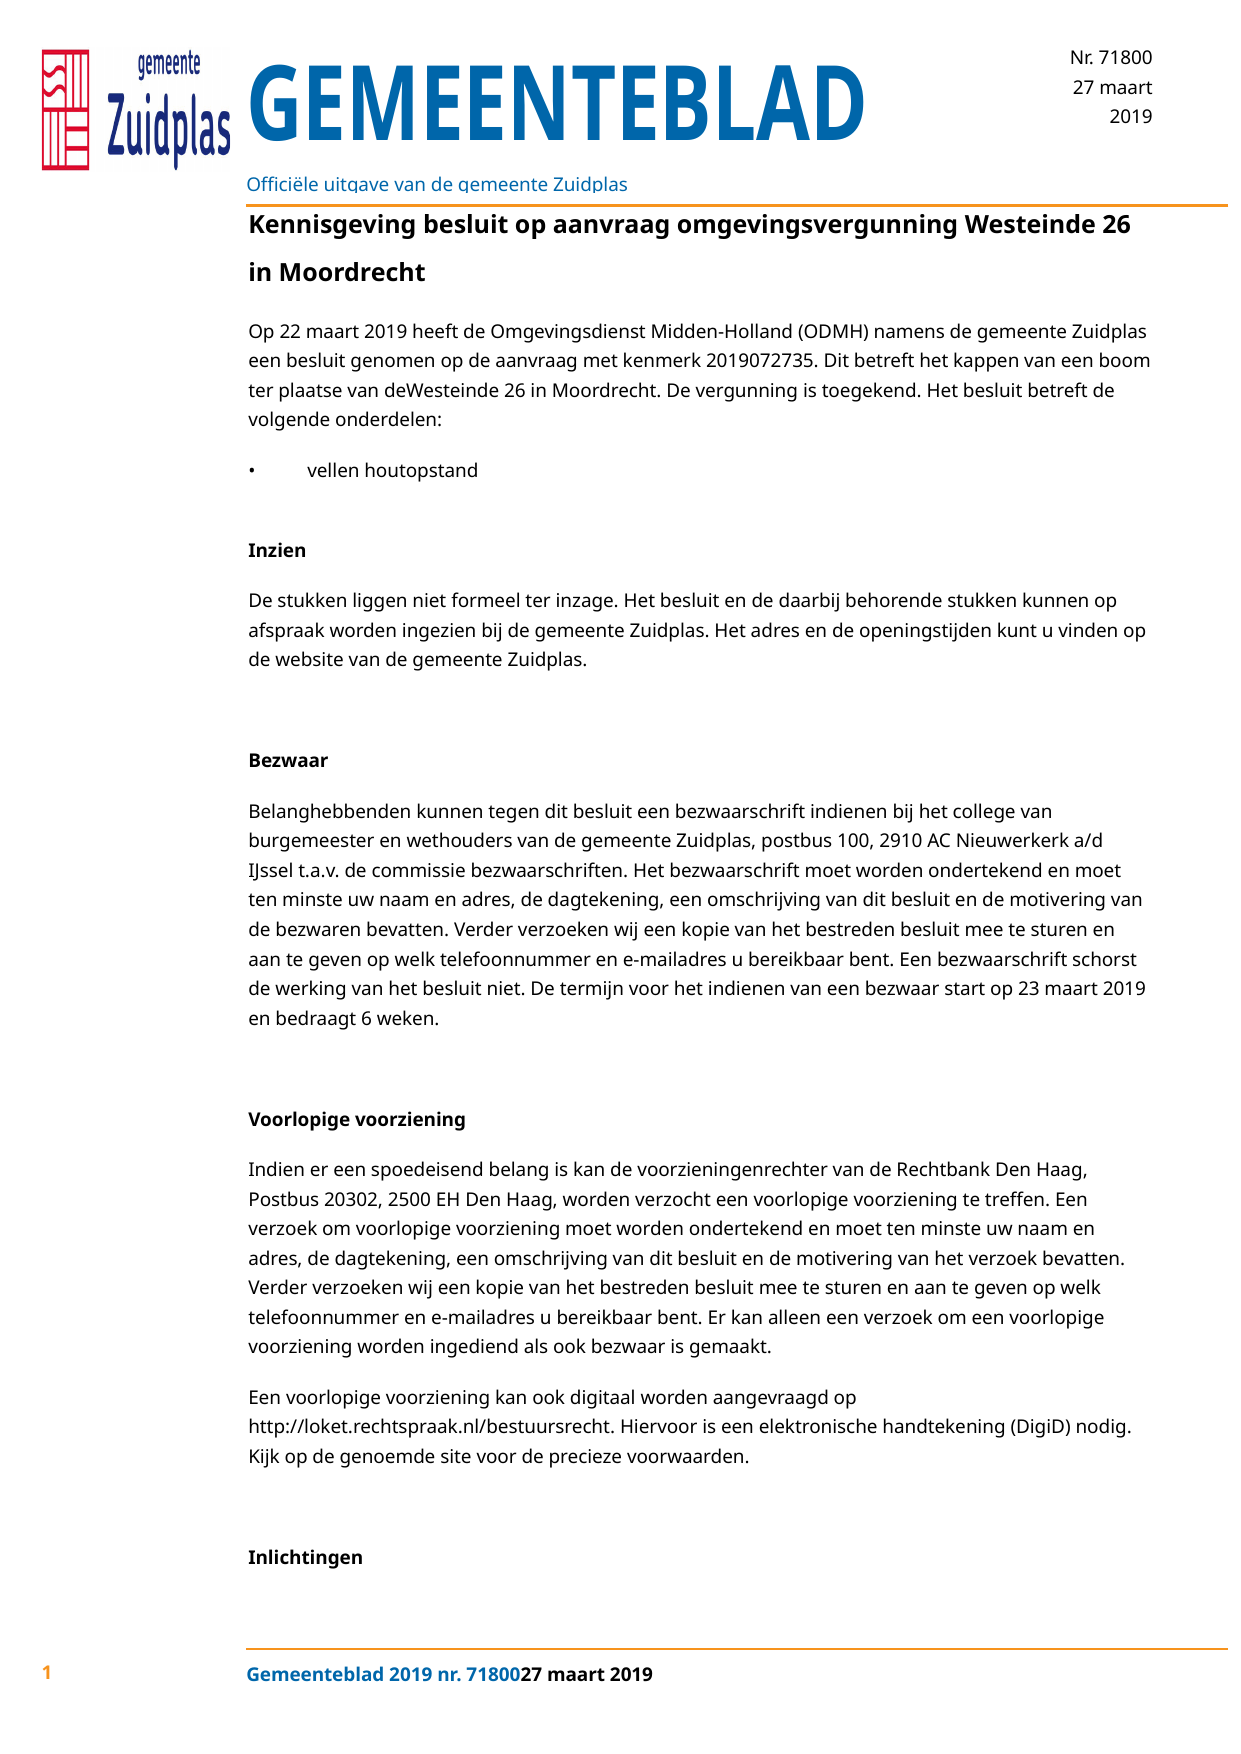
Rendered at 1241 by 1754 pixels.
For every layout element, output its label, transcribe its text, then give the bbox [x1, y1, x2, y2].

text Bezwaar [248, 747, 1152, 773]
text De stukken liggen niet formeel ter inzage. Het besluit en de daarbij behorende stukken kunnen op afspraak worden ingezien bij de gemeente Zuidplas. Het adres en de openingstijden kunt u vinden op de website van de gemeente Zuidplas. [248, 587, 1152, 672]
picture [41, 47, 231, 172]
list vellen houtopstand [248, 457, 1152, 483]
text Voorlopige voorziening [248, 1106, 1152, 1132]
text Indien er een spoedeisend belang is kan de voorzieningenrechter van de Rechtbank Den Haag, Postbus 20302, 2500 EH Den Haag, worden verzocht een voorlopige voorziening te treffen. Een verzoek om voorlopige voorziening moet worden ondertekend en moet ten minste uw naam en adres, de dagtekening, een omschrijving van dit besluit en de motivering van het verzoek bevatten. Verder verzoeken wij een kopie van het bestreden besluit mee te sturen en aan te geven op welk telefoonnummer en e-mailadres u bereikbaar bent. Er kan alleen een verzoek om een voorlopige voorziening worden ingediend als ook bezwaar is gemaakt. [248, 1156, 1152, 1359]
text Kennisgeving besluit op aanvraag omgevingsvergunning Westeinde 26 in Moordrecht [248, 207, 1152, 288]
text Een voorlopige voorziening kan ook digitaal worden aangevraagd op http://loket.rechtspraak.nl/bestuursrecht. Hiervoor is een elektronische handtekening (DigiD) nodig. Kijk op de genoemde site voor de precieze voorwaarden. [248, 1384, 1152, 1469]
text Inzien [248, 537, 1152, 563]
text Op 22 maart 2019 heeft de Omgevingsdienst Midden-Holland (ODMH) namens de gemeente Zuidplas een besluit genomen op de aanvraag met kenmerk 2019072735. Dit betreft het kappen van een boom ter plaatse van deWesteinde 26 in Moordrecht. De vergunning is toegekend. Het besluit betreft de volgende onderdelen: [248, 318, 1152, 432]
text Belanghebbenden kunnen tegen dit besluit een bezwaarschrift indienen bij het college van burgemeester en wethouders van de gemeente Zuidplas, postbus 100, 2910 AC Nieuwerkerk a/d IJssel t.a.v. de commissie bezwaarschriften. Het bezwaarschrift moet worden ondertekend en moet ten minste uw naam en adres, de dagtekening, een omschrijving van dit besluit en de motivering van de bezwaren bevatten. Verder verzoeken wij een kopie van het bestreden besluit mee te sturen en aan te geven op welk telefoonnummer en e-mailadres u bereikbaar bent. Een bezwaarschrift schorst de werking van het besluit niet. De termijn voor het indienen van een bezwaar start op 23 maart 2019 en bedraagt 6 weken. [248, 798, 1152, 1031]
text Inlichtingen [248, 1544, 1152, 1570]
